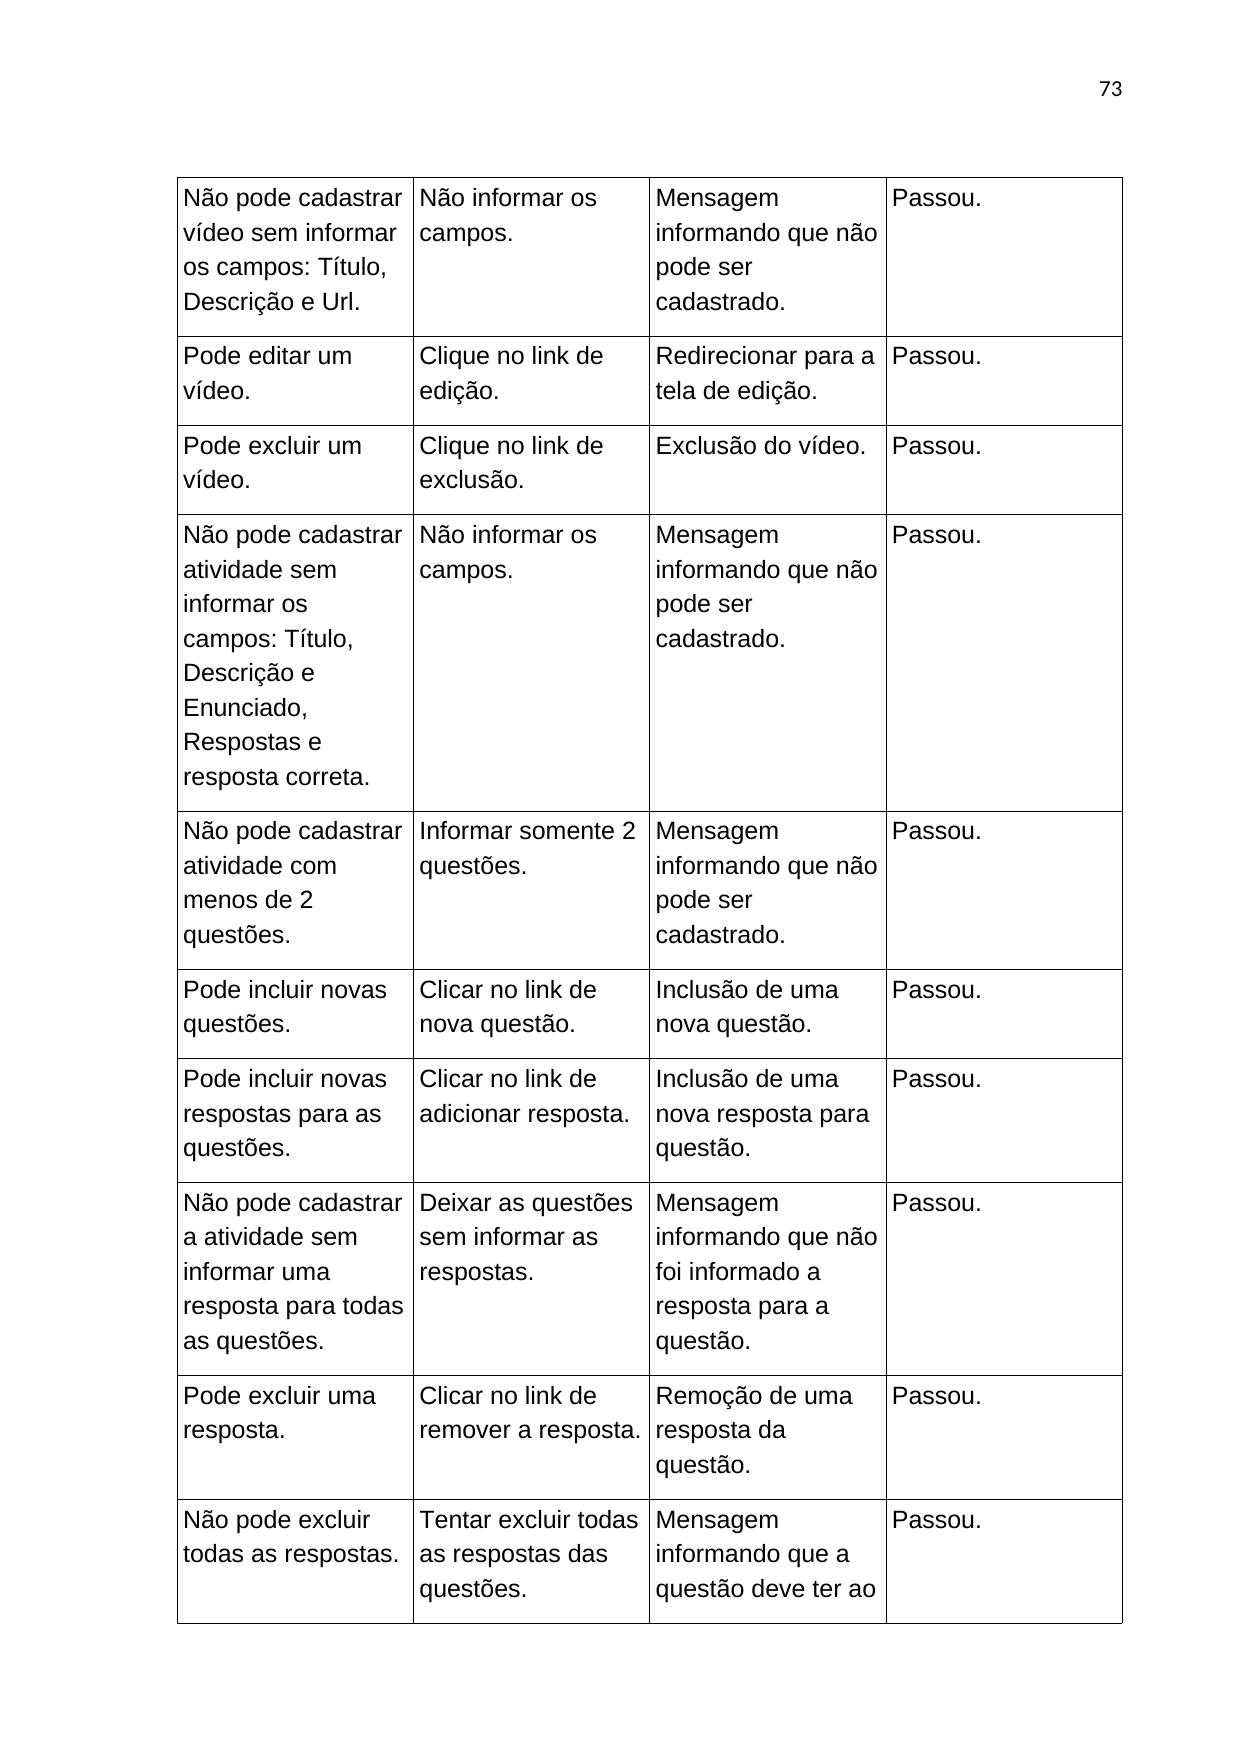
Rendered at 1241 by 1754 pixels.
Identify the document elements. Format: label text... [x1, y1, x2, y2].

table_cell Passou. [887, 1376, 1122, 1499]
table_cell Passou. [887, 178, 1122, 336]
table_cell Exclusão do vídeo. [650, 426, 886, 514]
table_cell Passou. [887, 1500, 1122, 1623]
table_cell Pode incluir novas questões. [178, 970, 413, 1058]
table_cell Inclusão de uma nova resposta para questão. [650, 1059, 886, 1182]
table_cell Passou. [887, 812, 1122, 969]
table_cell Mensagem informando que não foi informado a resposta para a questão. [650, 1183, 886, 1375]
table_cell Não pode cadastrar a atividade sem informar uma resposta para todas as questões. [178, 1183, 413, 1375]
table_cell Passou. [887, 426, 1122, 514]
table_cell Passou. [887, 1059, 1122, 1182]
table_cell Clicar no link de remover a resposta. [414, 1376, 649, 1499]
table_cell Mensagem informando que não pode ser cadastrado. [650, 515, 886, 811]
table_cell Passou. [887, 515, 1122, 811]
table_cell Mensagem informando que a questão deve ter ao [650, 1500, 886, 1623]
table_cell Mensagem informando que não pode ser cadastrado. [650, 812, 886, 969]
table_cell Clique no link de exclusão. [414, 426, 649, 514]
table_cell Passou. [887, 337, 1122, 425]
table_cell Não pode excluir todas as respostas. [178, 1500, 413, 1623]
table_cell Não informar os campos. [414, 178, 649, 336]
table_cell Tentar excluir todas as respostas das questões. [414, 1500, 649, 1623]
table_cell Informar somente 2 questões. [414, 812, 649, 969]
table_cell Passou. [887, 970, 1122, 1058]
table_cell Pode excluir uma resposta. [178, 1376, 413, 1499]
table_cell Não pode cadastrar vídeo sem informar os campos: Título, Descrição e Url. [178, 178, 413, 336]
table_cell Mensagem informando que não pode ser cadastrado. [650, 178, 886, 336]
table_cell Inclusão de uma nova questão. [650, 970, 886, 1058]
table_cell Clicar no link de nova questão. [414, 970, 649, 1058]
table_cell Pode incluir novas respostas para as questões. [178, 1059, 413, 1182]
table_cell Redirecionar para a tela de edição. [650, 337, 886, 425]
table_cell Remoção de uma resposta da questão. [650, 1376, 886, 1499]
table_cell Pode editar um vídeo. [178, 337, 413, 425]
table_cell Não informar os campos. [414, 515, 649, 811]
table_cell Deixar as questões sem informar as respostas. [414, 1183, 649, 1375]
table_cell Não pode cadastrar atividade sem informar os campos: Título, Descrição e Enunciado, Respostas e resposta correta. [178, 515, 413, 811]
table_cell Clique no link de edição. [414, 337, 649, 425]
table_cell Clicar no link de adicionar resposta. [414, 1059, 649, 1182]
table_cell Pode excluir um vídeo. [178, 426, 413, 514]
table_cell Não pode cadastrar atividade com menos de 2 questões. [178, 812, 413, 969]
table_cell Passou. [887, 1183, 1122, 1375]
